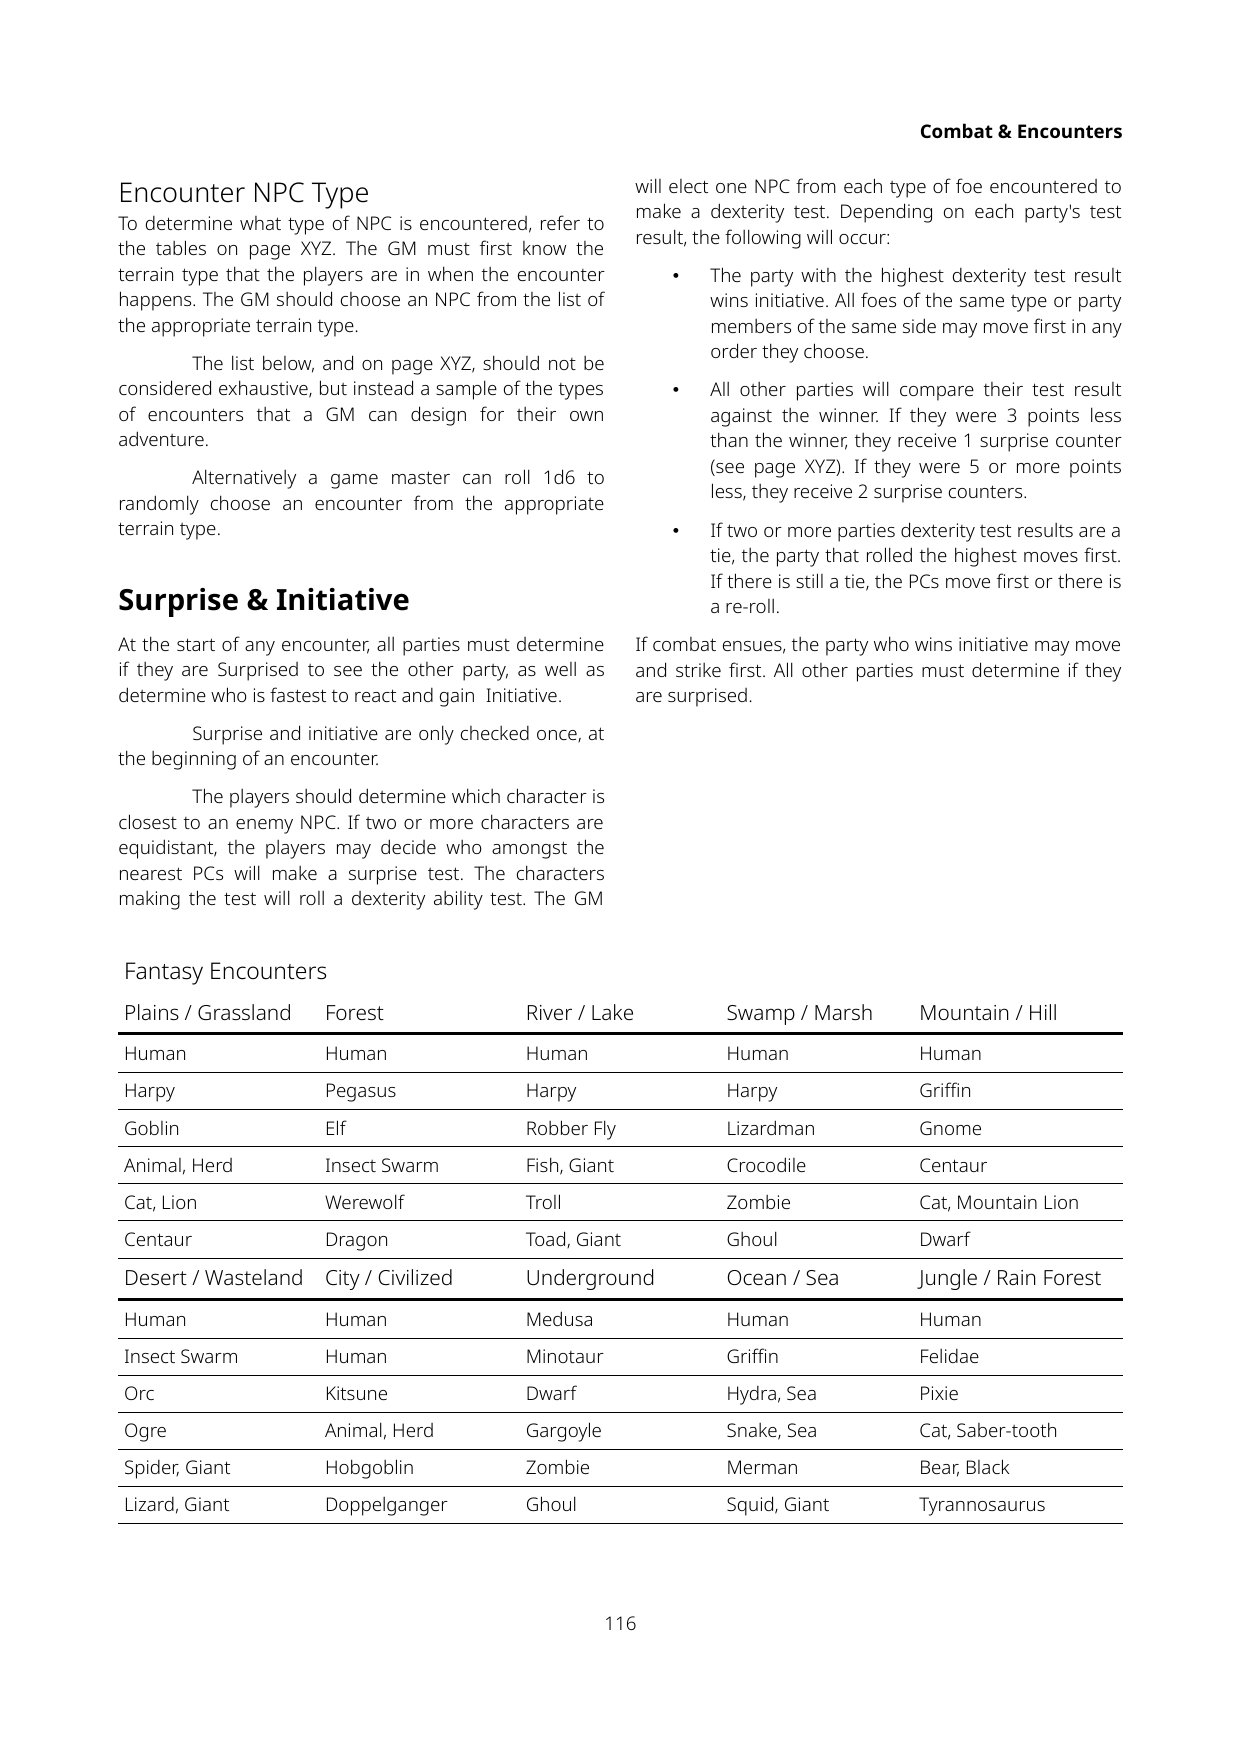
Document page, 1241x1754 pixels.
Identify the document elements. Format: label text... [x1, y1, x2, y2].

table_cell Dwarf [520, 1376, 721, 1412]
table_cell Forest [319, 992, 520, 1032]
table_cell Gargoyle [520, 1413, 721, 1449]
list All other parties will compare their test result against the winner. If they were 3 points less than the winner, they receive 1 surprise counter (see page XYZ). If they were 5 or more points less, they receive 2 surprise counters. [673, 377, 1122, 504]
table_cell Cat, Saber-tooth [914, 1413, 1123, 1449]
table_cell Hydra, Sea [721, 1376, 913, 1412]
table_cell Centaur [914, 1147, 1123, 1183]
table_cell Elf [319, 1110, 520, 1146]
table_cell Toad, Giant [520, 1221, 721, 1257]
table_cell River / Lake [520, 992, 721, 1032]
table_cell Animal, Herd [319, 1413, 520, 1449]
table_cell Bear, Black [914, 1450, 1123, 1486]
table_cell Crocodile [721, 1147, 913, 1183]
table_cell Harpy [520, 1073, 721, 1109]
subtitle Surprise & Initiative [118, 579, 605, 618]
table_cell Ocean / Sea [721, 1259, 913, 1297]
table_cell Zombie [721, 1184, 913, 1220]
table_cell Cat, Lion [118, 1184, 319, 1220]
table_cell Hobgoblin [319, 1450, 520, 1486]
text will elect one NPC from each type of foe encountered to make a dexterity test. Depending on each party's test result, the following will occur: [635, 173, 1122, 250]
table_cell Squid, Giant [721, 1487, 913, 1523]
table_cell Human [914, 1301, 1123, 1338]
table_cell Mountain / Hill [914, 992, 1123, 1032]
table_cell Human [914, 1035, 1123, 1072]
text The list below, and on page XYZ, should not be considered exhaustive, but instead a sample of the types of encounters that a GM can design for their own adventure. [118, 350, 605, 452]
table_cell City / Civilized [319, 1259, 520, 1297]
table_cell Human [721, 1301, 913, 1338]
table_cell Desert / Wasteland [118, 1259, 319, 1297]
table_cell Doppelganger [319, 1487, 520, 1523]
table_cell Ogre [118, 1413, 319, 1449]
text The players should determine which character is closest to an enemy NPC. If two or more characters are equidistant, the players may decide who amongst the nearest PCs will make a surprise test. The characters making the test will roll a dexterity ability test. The GM [118, 783, 605, 911]
table_cell Dragon [319, 1221, 520, 1257]
table_cell Harpy [118, 1073, 319, 1109]
table_cell Griffin [721, 1339, 913, 1375]
table_cell Human [721, 1035, 913, 1072]
table_cell Gnome [914, 1110, 1123, 1146]
table_cell Pegasus [319, 1073, 520, 1109]
table_cell Underground [520, 1259, 721, 1297]
table_cell Medusa [520, 1301, 721, 1338]
table_cell Insect Swarm [319, 1147, 520, 1183]
table_cell Human [520, 1035, 721, 1072]
table_cell Werewolf [319, 1184, 520, 1220]
table_cell Cat, Mountain Lion [914, 1184, 1123, 1220]
table_cell Goblin [118, 1110, 319, 1146]
table_cell Human [319, 1301, 520, 1338]
table_cell Orc [118, 1376, 319, 1412]
text Surprise and initiative are only checked once, at the beginning of an encounter. [118, 720, 605, 771]
table_cell Kitsune [319, 1376, 520, 1412]
table_cell Merman [721, 1450, 913, 1486]
table_cell Ghoul [520, 1487, 721, 1523]
list If two or more parties dexterity test results are a tie, the party that rolled the highest moves first. If there is still a tie, the PCs move first or there is a re-roll. [673, 517, 1122, 619]
table_cell Minotaur [520, 1339, 721, 1375]
table_cell Centaur [118, 1221, 319, 1257]
table_cell Dwarf [914, 1221, 1123, 1257]
table_cell Animal, Herd [118, 1147, 319, 1183]
text To determine what type of NPC is encountered, refer to the tables on page XYZ. The GM must first know the terrain type that the players are in when the encounter happens. The GM should choose an NPC from the list of the appropriate terrain type. [118, 210, 605, 338]
text At the start of any encounter, all parties must determine if they are Surprised to see the other party, as well as determine who is fastest to react and gain Initiative. [118, 631, 605, 707]
table_cell Harpy [721, 1073, 913, 1109]
text If combat ensues, the party who wins initiative may move and strike first. All other parties must determine if they are surprised. [635, 631, 1122, 708]
table_header Fantasy Encounters [118, 949, 1123, 992]
text Encounter NPC Type [118, 173, 605, 210]
table_cell Human [319, 1035, 520, 1072]
table_cell Lizard, Giant [118, 1487, 319, 1523]
table_cell Robber Fly [520, 1110, 721, 1146]
table_cell Human [319, 1339, 520, 1375]
table_cell Plains / Grassland [118, 992, 319, 1032]
table_cell Spider, Giant [118, 1450, 319, 1486]
table_cell Fish, Giant [520, 1147, 721, 1183]
table_cell Felidae [914, 1339, 1123, 1375]
table_cell Troll [520, 1184, 721, 1220]
table_cell Human [118, 1301, 319, 1338]
list The party with the highest dexterity test result wins initiative. All foes of the same type or party members of the same side may move first in any order they choose. [673, 262, 1122, 364]
table_cell Jungle / Rain Forest [914, 1259, 1123, 1297]
table_cell Insect Swarm [118, 1339, 319, 1375]
table_cell Griffin [914, 1073, 1123, 1109]
table_cell Zombie [520, 1450, 721, 1486]
table_cell Snake, Sea [721, 1413, 913, 1449]
table_cell Pixie [914, 1376, 1123, 1412]
text Alternatively a game master can roll 1d6 to randomly choose an encounter from the appropriate terrain type. [118, 465, 605, 541]
table_cell Lizardman [721, 1110, 913, 1146]
table_cell Human [118, 1035, 319, 1072]
table_cell Swamp / Marsh [721, 992, 913, 1032]
table_cell Tyrannosaurus [914, 1487, 1123, 1523]
table_cell Ghoul [721, 1221, 913, 1257]
